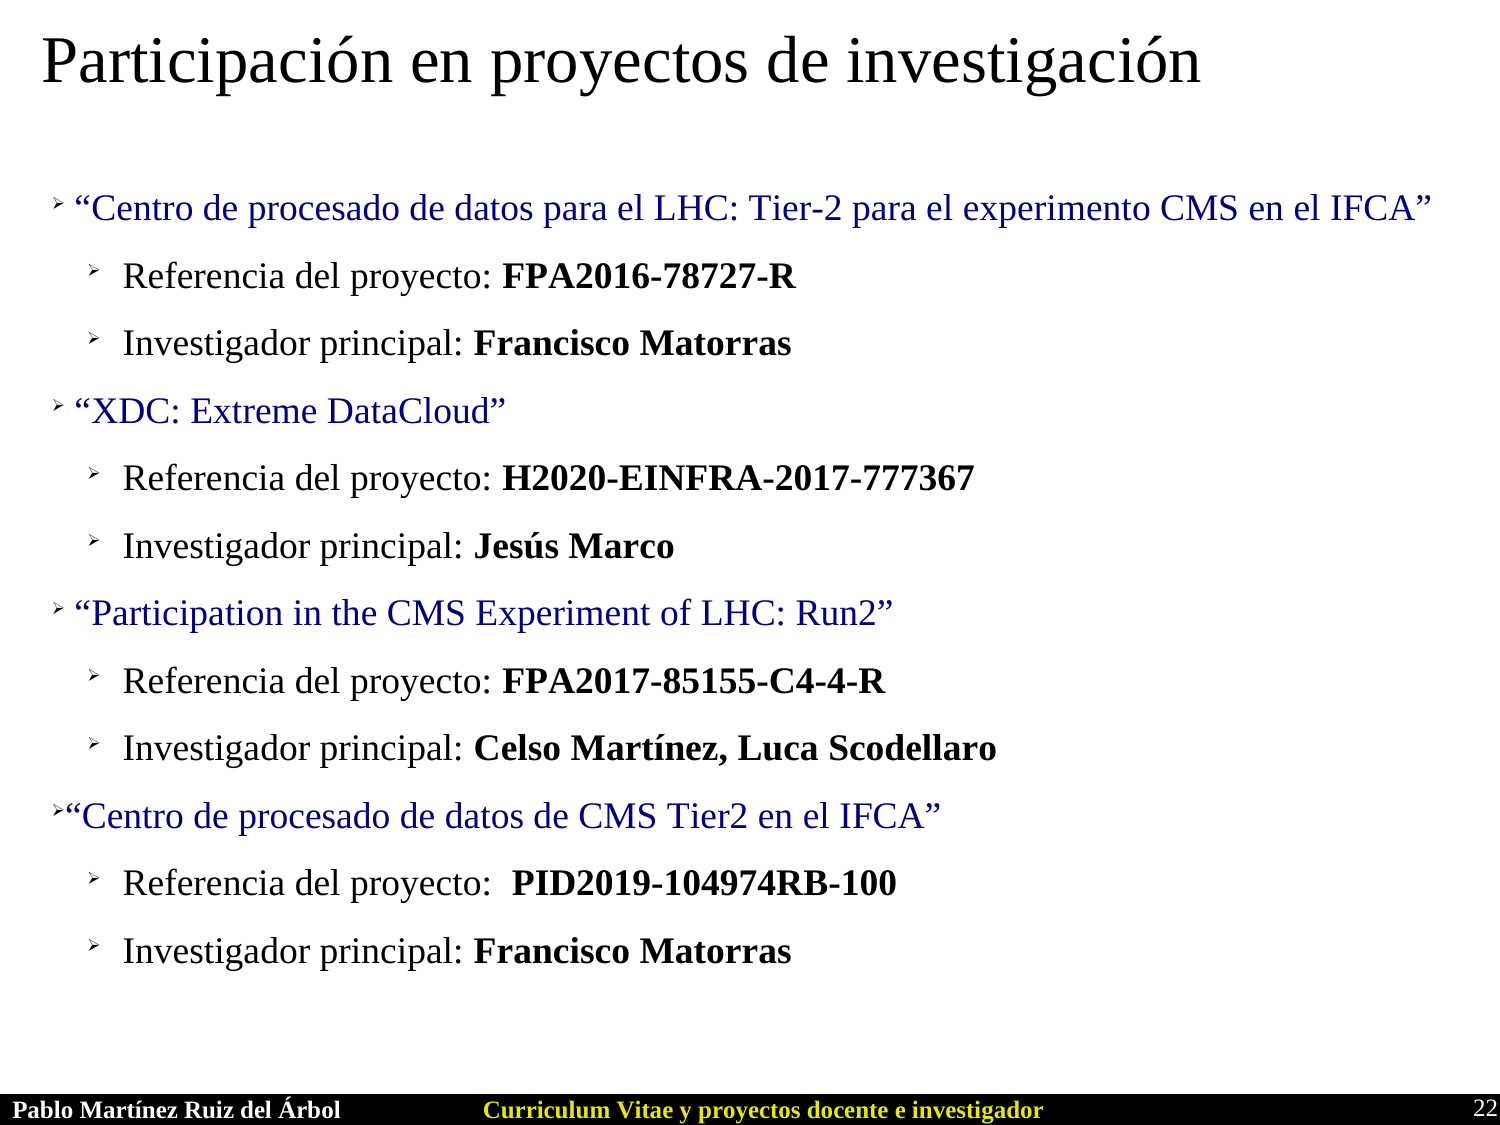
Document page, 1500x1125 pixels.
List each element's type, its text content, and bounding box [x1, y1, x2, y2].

text_box Participación en proyectos de investigación [0, 7, 1274, 115]
text_box “Centro de procesado de datos para el LHC: Tier-2 para el experimento CMS en el IFCA” Referencia del proyecto: FPA2016-78727-R Investigador principal: Francisco Matorras “XDC: Extreme DataCloud” Referencia del proyecto: H2020-EINFRA-2017-777367 Investigador principal: Jesús Marco “Participation in the CMS Experiment of LHC: Run2” Referencia del proyecto: FPA2017-85155-C4-4-R Investigador principal: Celso Martínez, Luca Scodellaro “Centro de procesado de datos de CMS Tier2 en el IFCA” Referencia del proyecto: PID2019-104974RB-100 Investigador principal: Francisco Matorras [32, 148, 1500, 1003]
